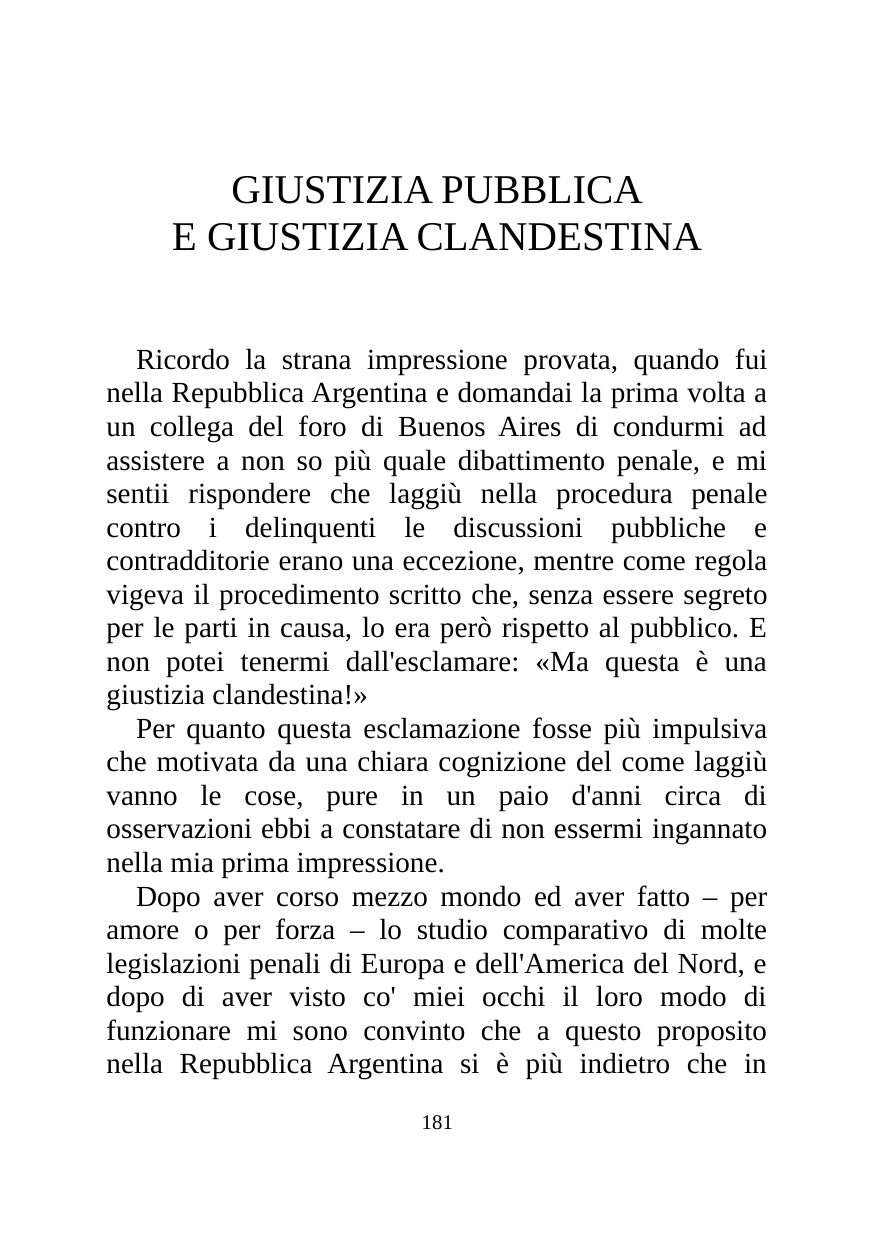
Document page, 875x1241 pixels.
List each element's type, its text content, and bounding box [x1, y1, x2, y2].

subtitle GIUSTIZIA PUBBLICA E GIUSTIZIA CLANDESTINA [106, 165, 768, 259]
text Per quanto questa esclamazione fosse più impulsiva che motivata da una chiara cognizione del come laggiù vanno le cose, pure in un paio d'anni circa di osservazioni ebbi a constatare di non essermi ingannato nella mia prima impressione. [106, 711, 768, 879]
text Dopo aver corso mezzo mondo ed aver fatto – per amore o per forza – lo studio comparativo di molte legislazioni penali di Europa e dell'America del Nord, e dopo di aver visto co' miei occhi il loro modo di funzionare mi sono convinto che a questo proposito nella Repubblica Argentina si è più indietro che in [106, 879, 768, 1080]
text Ricordo la strana impressione provata, quando fui nella Repubblica Argentina e domandai la prima volta a un collega del foro di Buenos Aires di condurmi ad assistere a non so più quale dibattimento penale, e mi sentii rispondere che laggiù nella procedura penale contro i delinquenti le discussioni pubbliche e contradditorie erano una eccezione, mentre come regola vigeva il procedimento scritto che, senza essere segreto per le parti in causa, lo era però rispetto al pubblico. E non potei tenermi dall'esclamare: «Ma questa è una giustizia clandestina!» [106, 342, 768, 711]
